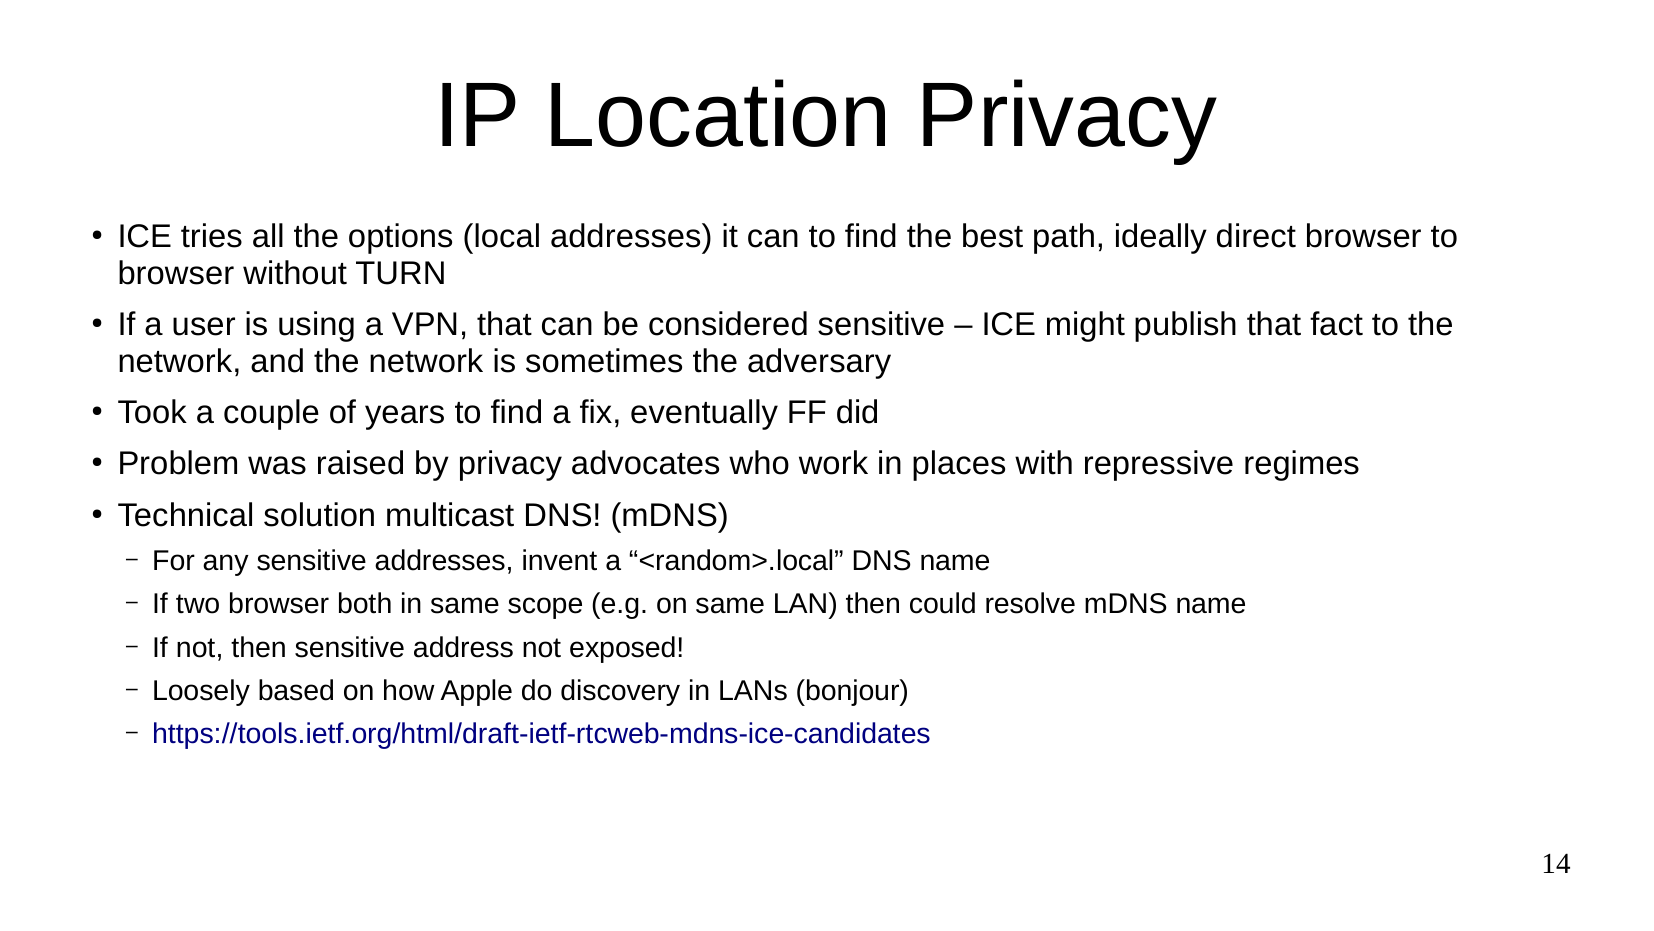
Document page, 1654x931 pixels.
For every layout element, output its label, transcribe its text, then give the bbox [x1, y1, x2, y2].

list ICE tries all the options (local addresses) it can to find the best path, ideally direct browser to browser without TURN If a user is using a VPN, that can be considered sensitive – ICE might publish that fact to the network, and the network is sometimes the adversary Took a couple of years to find a fix, eventually FF did Problem was raised by privacy advocates who work in places with repressive regimes Technical solution multicast DNS! (mDNS) For any sensitive addresses, invent a “<random>.local” DNS name If two browser both in same scope (e.g. on same LAN) then could resolve mDNS name If not, then sensitive address not exposed! Loosely based on how Apple do discovery in LANs (bonjour) https://tools.ietf.org/html/draft-ietf-rtcweb-mdns-ice-candidates [82, 217, 1571, 758]
title IP Location Privacy [82, 37, 1571, 193]
